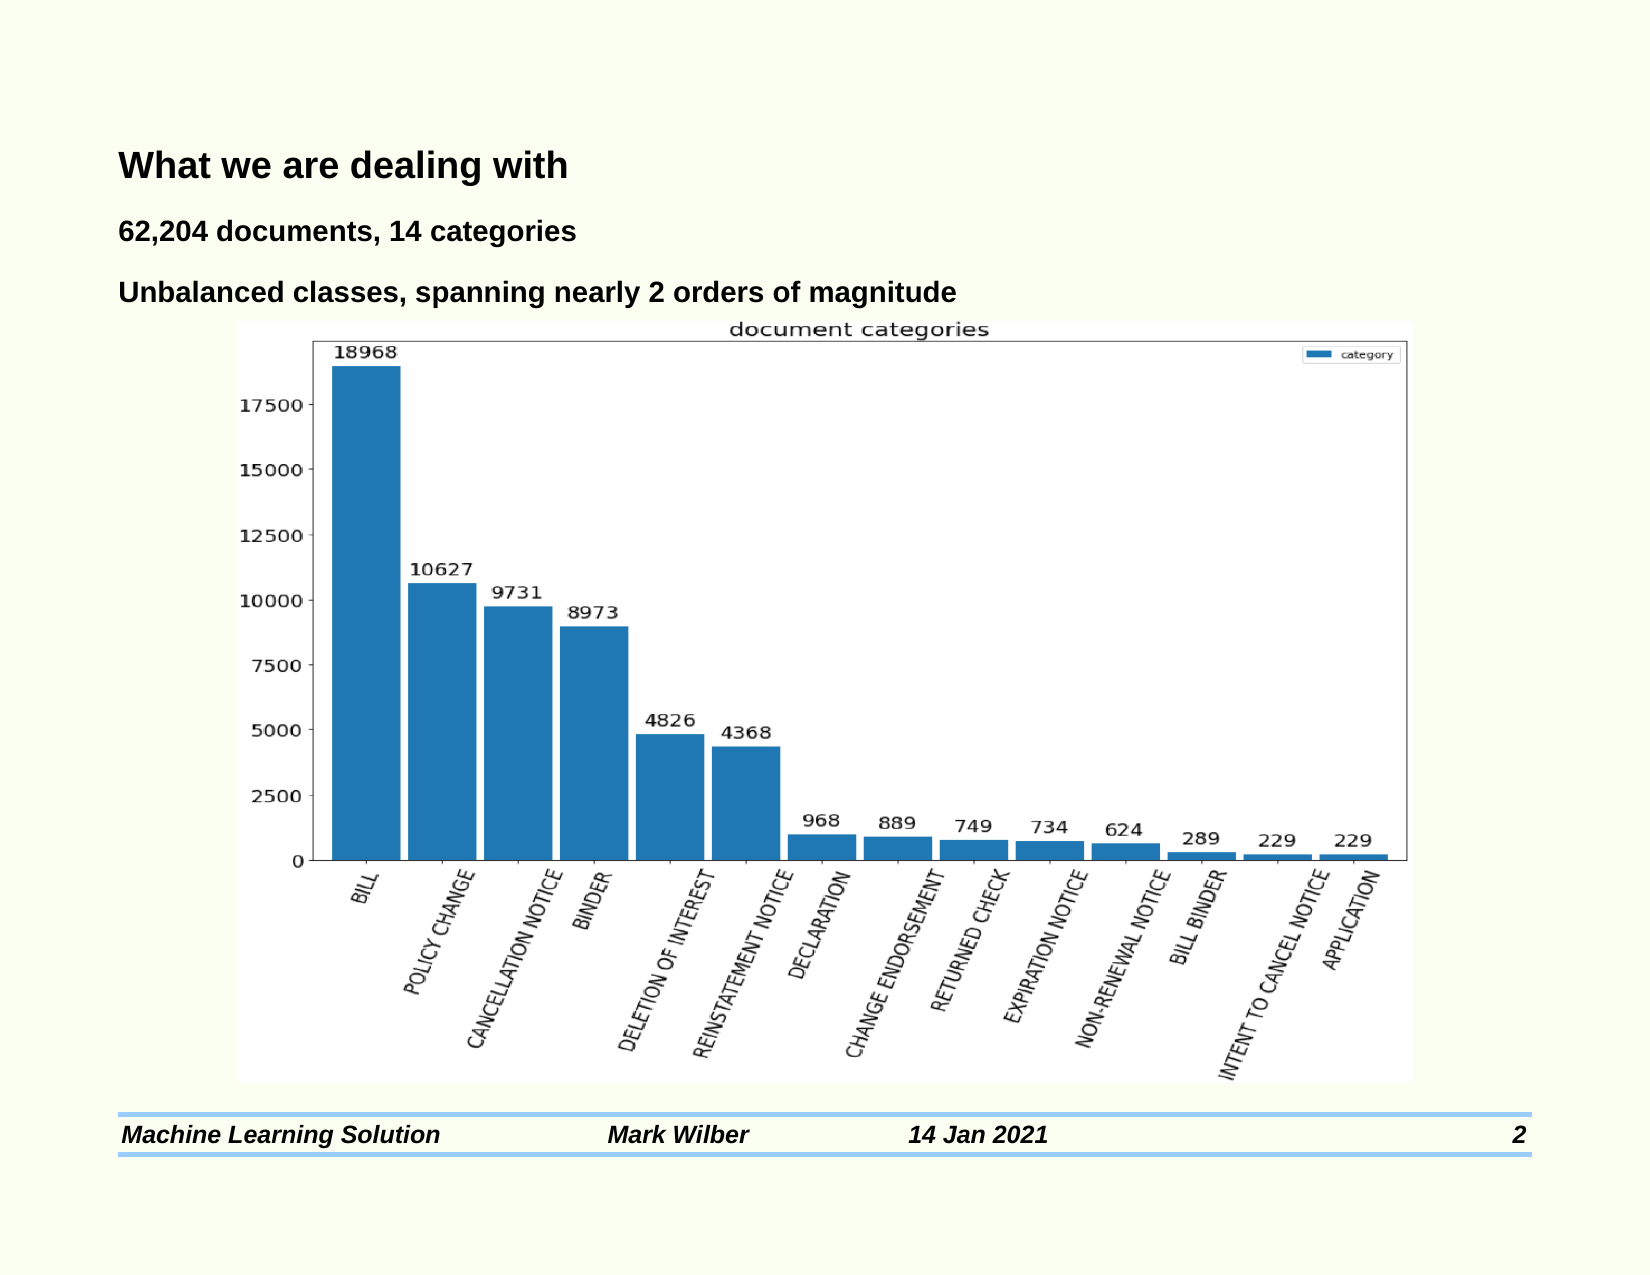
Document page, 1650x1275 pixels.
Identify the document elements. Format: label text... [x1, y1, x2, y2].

subtitle 62,204 documents, 14 categories [118, 214, 1532, 248]
picture [237, 321, 1413, 1083]
subtitle What we are dealing with [118, 143, 1532, 187]
subtitle Unbalanced classes, spanning nearly 2 orders of magnitude [118, 275, 1532, 308]
